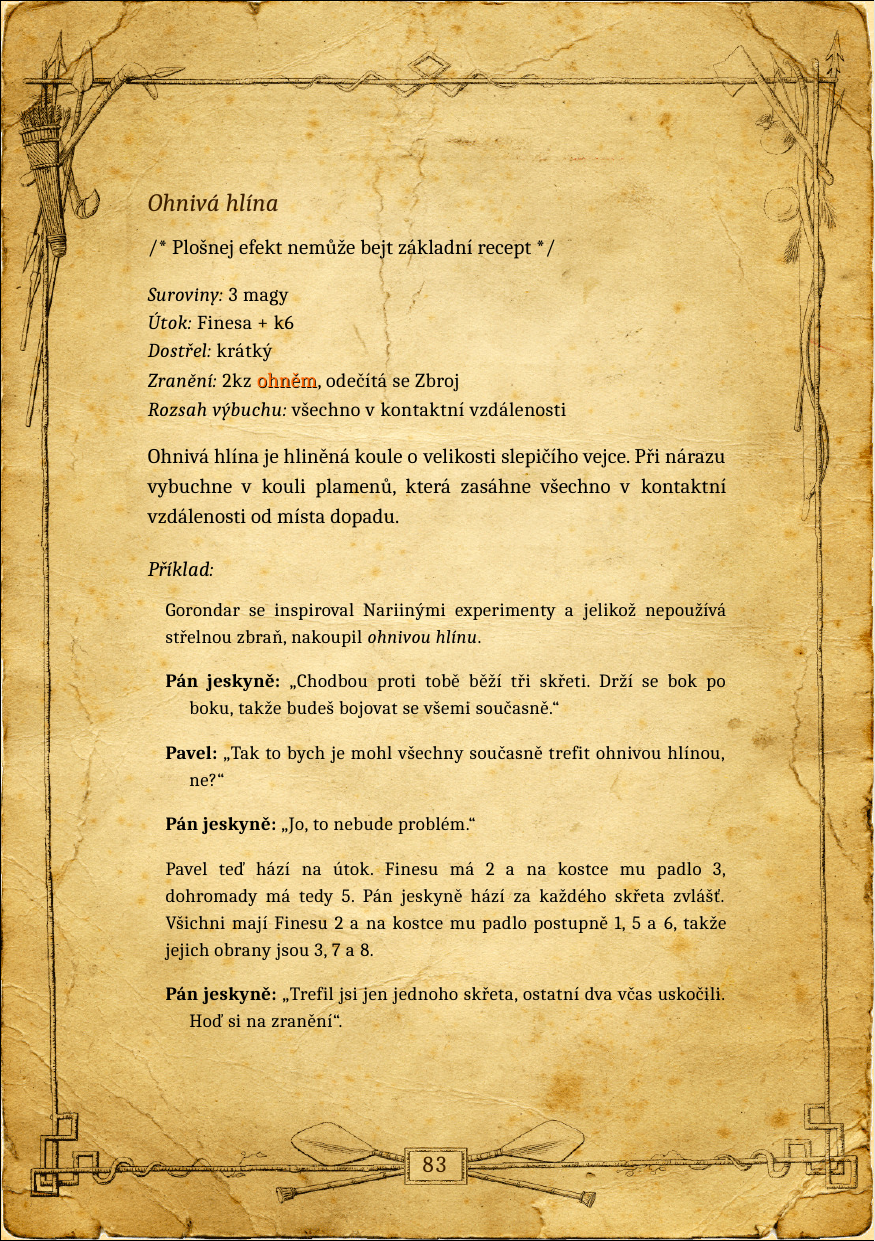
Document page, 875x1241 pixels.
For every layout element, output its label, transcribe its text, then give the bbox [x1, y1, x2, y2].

text Suroviny: 3 magy Útok: Finesa + k6 Dostřel: krátký Zranění: 2kz ohněm, odečítá se Zbroj Rozsah výbuchu: všechno v⁠ kontaktní vzdálenosti [148, 283, 726, 421]
text Pavel teď hází na útok. Finesu má 2 a⁠ na kostce mu padlo 3, dohromady má tedy 5. Pán jeskyně hází za každého skřeta zvlášť. Všichni mají Finesu 2 a⁠ na kostce mu padlo postupně 1, 5 a⁠ 6, takže jejich obrany jsou 3, 7 a⁠ 8. [165, 858, 726, 961]
text Příklad: [148, 558, 726, 582]
subtitle Ohnivá hlína [148, 189, 726, 218]
text /* Plošnej efekt nemůže bejt základní recept */ [148, 236, 726, 259]
text Pavel: „Tak to bych je mohl všechny současně trefit ohnivou hlínou, ne?“ [165, 742, 726, 791]
text Pán jeskyně: „Jo, to nebude problém.“ [165, 814, 726, 835]
text Pán jeskyně: „Trefil jsi jen jednoho skřeta, ostatní dva včas uskočili. Hoď si na zranění“. [165, 984, 726, 1032]
picture [1, 1, 874, 1240]
text Gorondar se inspiroval Nariinými experimenty a⁠ jelikož nepoužívá střelnou zbraň, nakoupil ohnivou hlínu. [165, 599, 726, 648]
text Ohnivá hlína je hliněná koule o⁠ velikosti slepičího vejce. Při nárazu vybuchne v⁠ kouli plamenů, která zasáhne všechno v⁠ kontaktní vzdálenosti od místa dopadu. [148, 444, 726, 528]
text Pán jeskyně: „Chodbou proti tobě běží tři skřeti. Drží se bok po boku, takže budeš bojovat se všemi současně.“ [165, 671, 726, 719]
